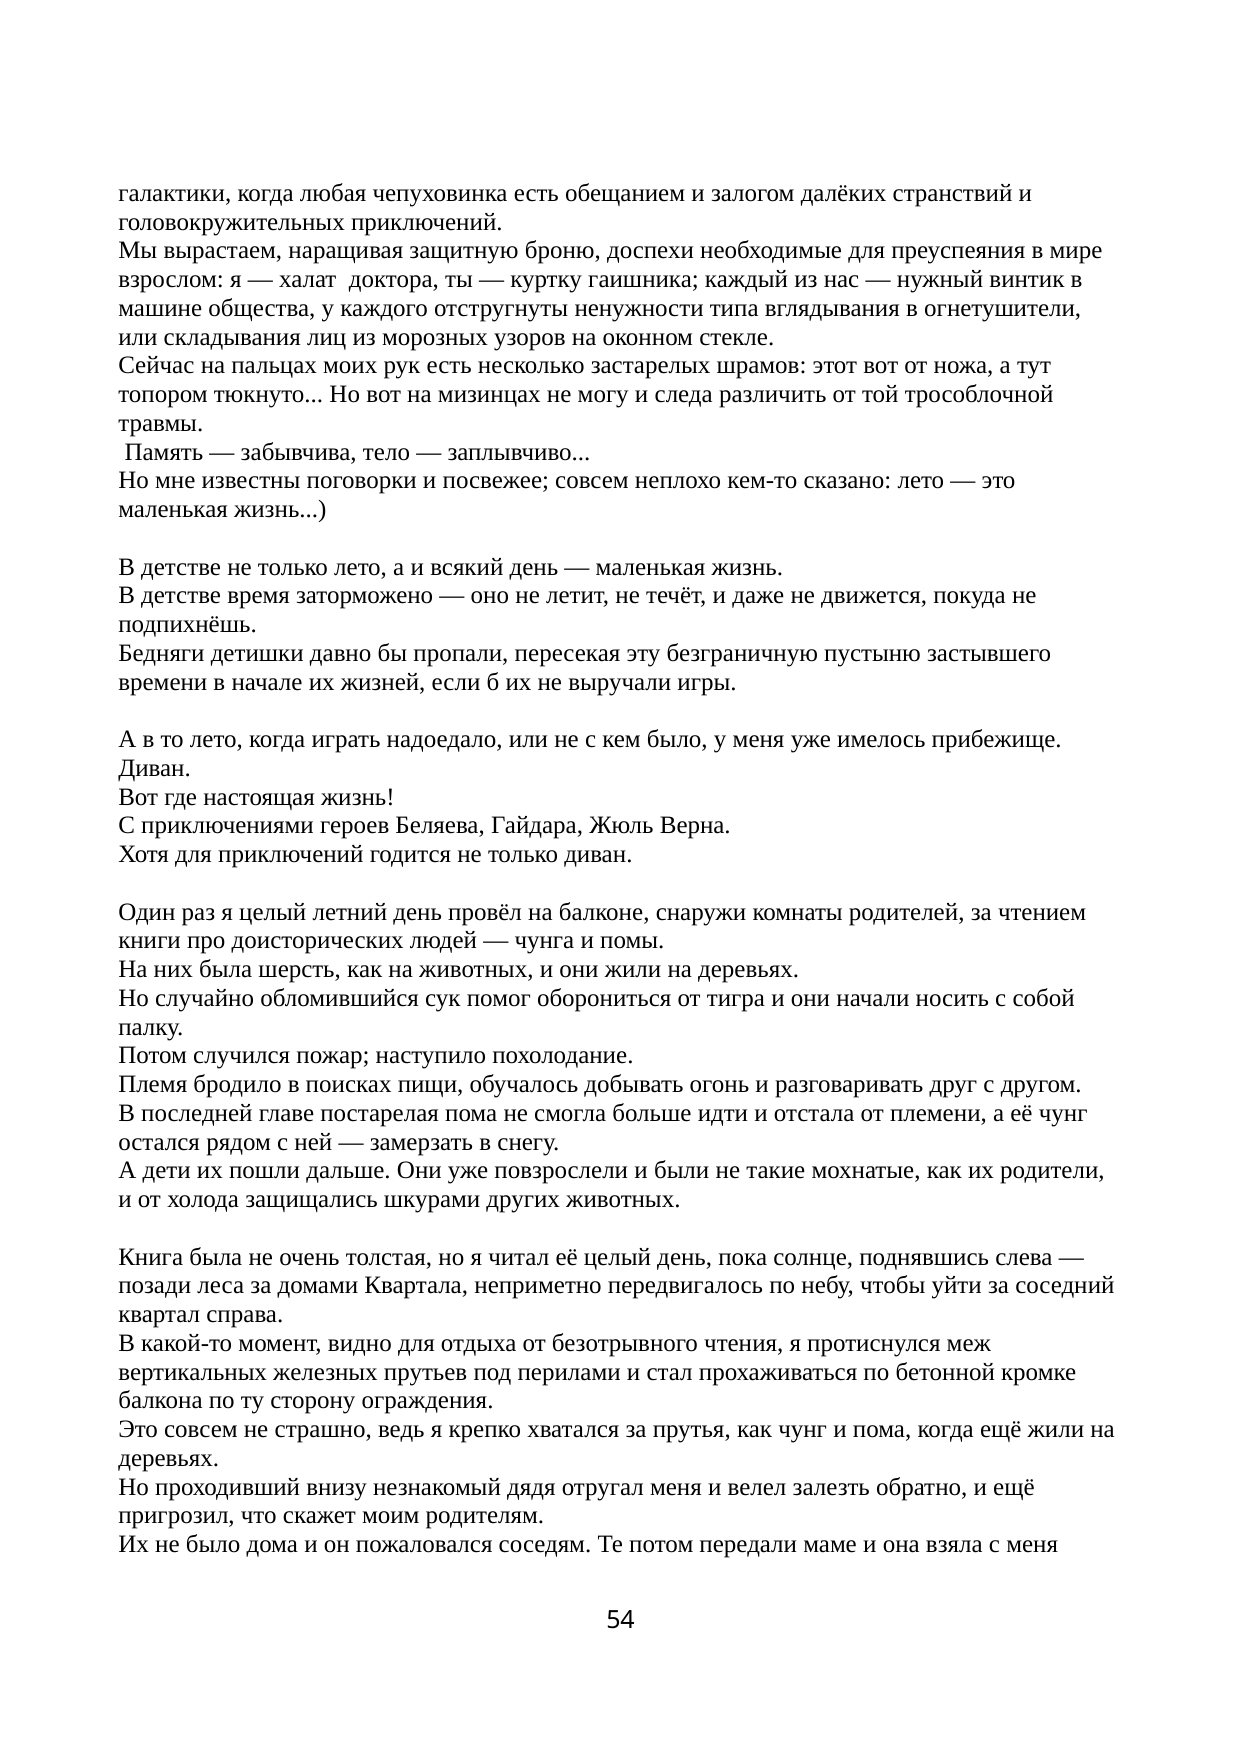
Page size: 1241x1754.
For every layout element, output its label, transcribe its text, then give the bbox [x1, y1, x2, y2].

text Это совсем не страшно, ведь я крепко хватался за прутья, как чунг и пома, когда ещё жили на деревьях. [118, 1414, 1122, 1472]
text Хотя для приключений годится не только диван. [118, 839, 1122, 868]
text Потом случился пожар; наступило похолодание. [118, 1041, 1122, 1069]
text В какой-то момент, видно для отдыха от безотрывного чтения, я протиснулся меж вертикальных железных прутьев под перилами и стал прохаживаться по бетонной кромке балкона по ту сторону ограждения. [118, 1328, 1122, 1414]
text Но случайно обломившийся сук помог оборониться от тигра и они начали носить с собой палку. [118, 983, 1122, 1041]
text Но мне известны поговорки и посвежее; совсем неплохо кем-то сказано: лето — это маленькая жизнь...) [118, 466, 1122, 523]
text Племя бродило в поисках пищи, обучалось добывать огонь и разговаривать друг с другом. [118, 1069, 1122, 1098]
text Книга была не очень толстая, но я читал её целый день, пока солнце, поднявшись слева — позади леса за домами Квартала, неприметно передвигалось по небу, чтобы уйти за соседний квартал справа. [118, 1242, 1122, 1328]
text галактики, когда любая чепуховинка есть обещанием и залогом далёких странствий и головокружительных приключений. [118, 178, 1122, 236]
text Память — забывчива, тело — заплывчиво... [118, 437, 1122, 466]
text А дети их пошли дальше. Они уже повзрослели и были не такие мохнатые, как их родители, и от холода защищались шкурами других животных. [118, 1156, 1122, 1213]
text А в то лето, когда играть надоедало, или не с кем было, у меня уже имелось прибежище. [118, 724, 1122, 753]
text Их не было дома и он пожаловался соседям. Те потом передали маме и она взяла с меня [118, 1529, 1122, 1558]
text Мы вырастаем, наращивая защитную броню, доспехи необходимые для преуспеяния в мире взрослом: я — халат доктора, ты — куртку гаишника; каждый из нас — нужный винтик в машине общества, у каждого отстругнуты ненужности типа вглядывания в огнетушители, или складывания лиц из морозных узоров на оконном стекле. [118, 236, 1122, 351]
text В детстве время заторможено — оно не летит, не течёт, и даже не движется, покуда не подпихнёшь. [118, 581, 1122, 638]
text В детстве не только лето, а и всякий день — маленькая жизнь. [118, 552, 1122, 581]
text Вот где настоящая жизнь! [118, 782, 1122, 811]
text В последней главе постарелая пома не смогла больше идти и отстала от племени, а её чунг остался рядом с ней — замерзать в снегу. [118, 1098, 1122, 1156]
text Бедняги детишки давно бы пропали, пересекая эту безграничную пустыню застывшего времени в начале их жизней, если б их не выручали игры. [118, 638, 1122, 696]
text Но проходивший внизу незнакомый дядя отругал меня и велел залезть обратно, и ещё пригрозил, что скажет моим родителям. [118, 1472, 1122, 1529]
text Один раз я целый летний день провёл на балконе, снаружи комнаты родителей, за чтением книги про доисторических людей — чунга и помы. [118, 897, 1122, 954]
text На них была шерсть, как на животных, и они жили на деревьях. [118, 954, 1122, 983]
text С приключениями героев Беляева, Гайдара, Жюль Верна. [118, 811, 1122, 839]
text Сейчас на пальцах моих рук есть несколько застарелых шрамов: этот вот от ножа, а тут топором тюкнуто... Но вот на мизинцах не могу и следа различить от той трособлочной травмы. [118, 351, 1122, 437]
text Диван. [118, 753, 1122, 782]
